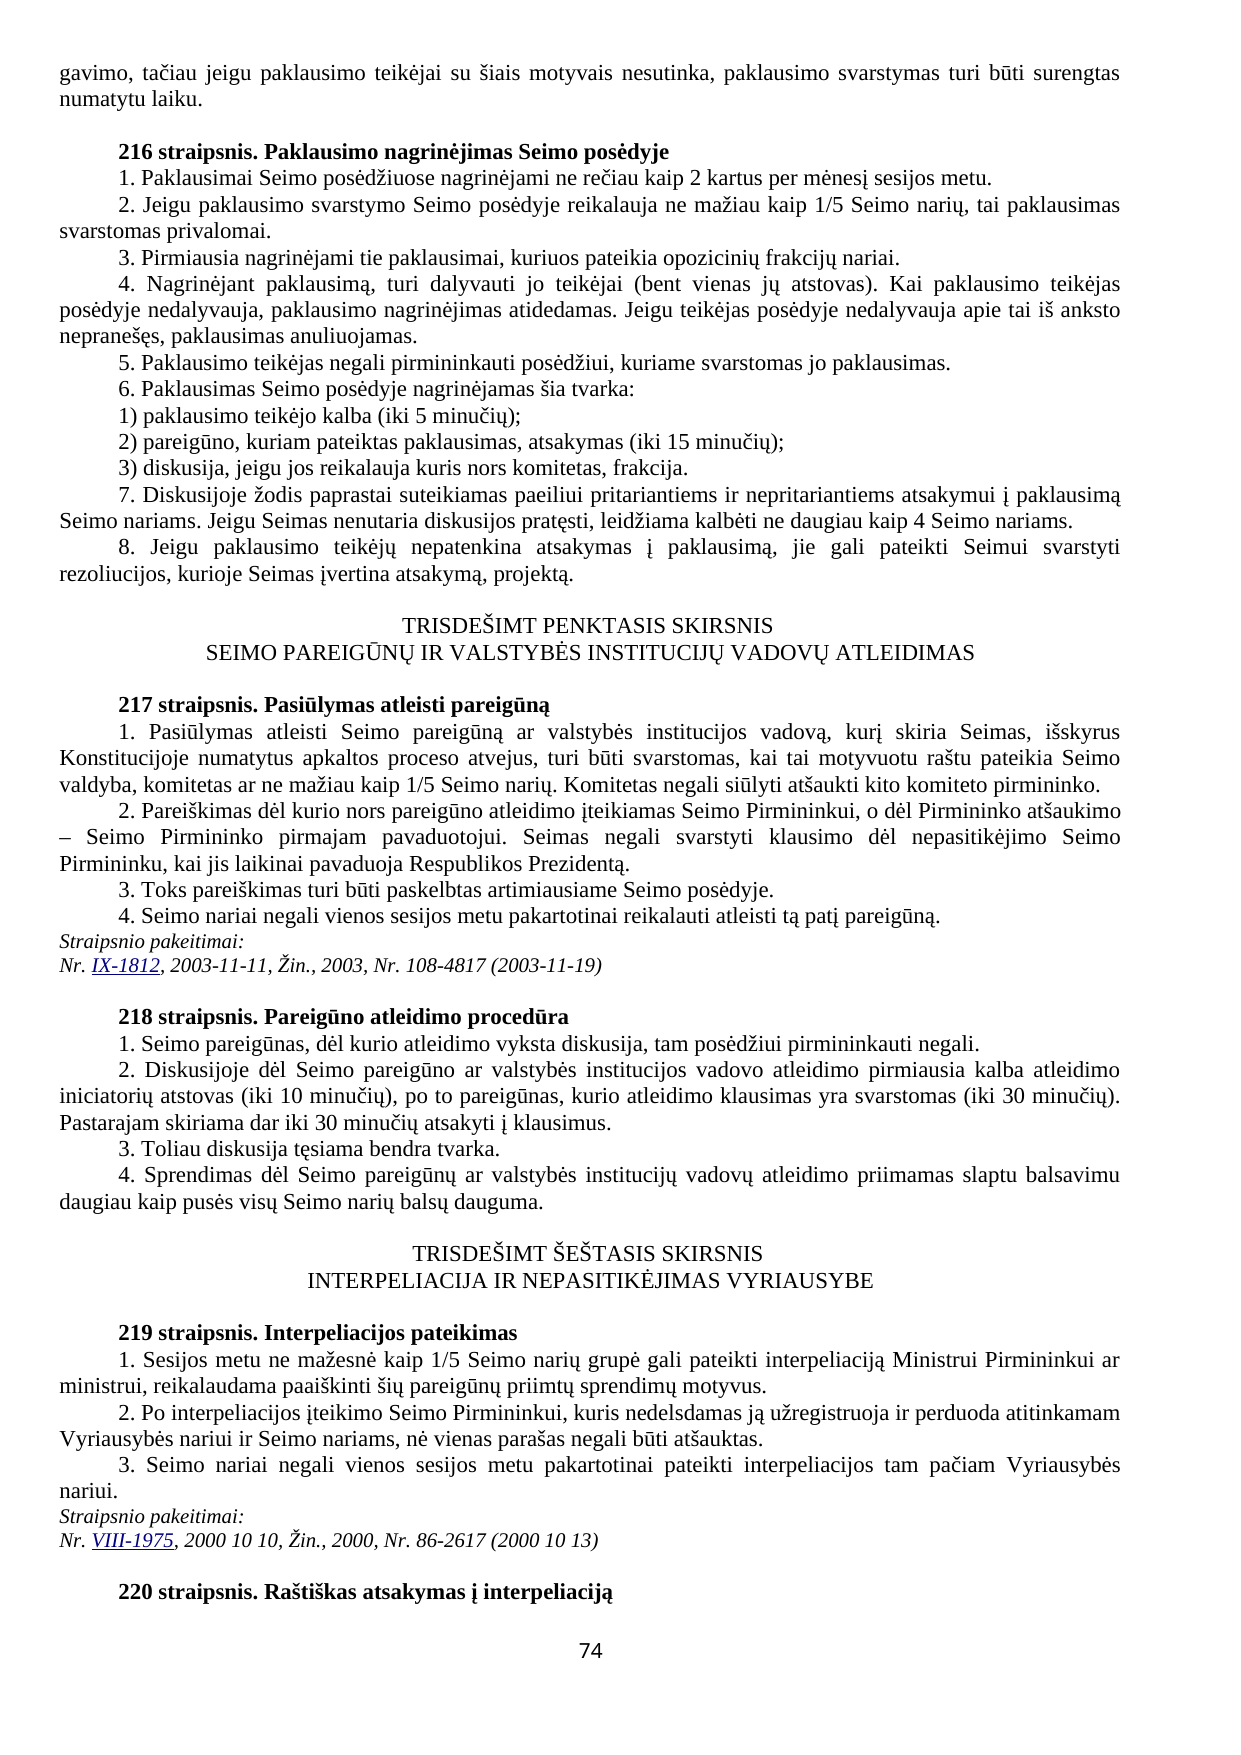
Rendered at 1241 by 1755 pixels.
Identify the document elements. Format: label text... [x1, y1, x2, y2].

text 2. Pareiškimas dėl kurio nors pareigūno atleidimo įteikiamas Seimo Pirmininkui, o dėl Pirmininko atšaukimo – Seimo Pirmininko pirmajam pavaduotojui. Seimas negali svarstyti klausimo dėl nepasitikėjimo Seimo Pirmininku, kai jis laikinai pavaduoja Respublikos Prezidentą. [59, 797, 1122, 876]
text 216 straipsnis. Paklausimo nagrinėjimas Seimo posėdyje [59, 138, 1122, 164]
text 2. Diskusijoje dėl Seimo pareigūno ar valstybės institucijos vadovo atleidimo pirmiausia kalba atleidimo iniciatorių atstovas (iki 10 minučių), po to pareigūnas, kurio atleidimo klausimas yra svarstomas (iki 30 minučių). Pastarajam skiriama dar iki 30 minučių atsakyti į klausimus. [59, 1056, 1122, 1135]
text 1. Sesijos metu ne mažesnė kaip 1/5 Seimo narių grupė gali pateikti interpeliaciją Ministrui Pirmininkui ar ministrui, reikalaudama paaiškinti šių pareigūnų priimtų sprendimų motyvus. [59, 1346, 1122, 1398]
text 217 straipsnis. Pasiūlymas atleisti pareigūną [59, 692, 1122, 718]
text Nr. VIII-1975, 2000 10 10, Žin., 2000, Nr. 86-2617 (2000 10 13) [59, 1528, 1122, 1552]
text 7. Diskusijoje žodis paprastai suteikiamas paeiliui pritariantiems ir nepritariantiems atsakymui į paklausimą Seimo nariams. Jeigu Seimas nenutaria diskusijos pratęsti, leidžiama kalbėti ne daugiau kaip 4 Seimo nariams. [59, 481, 1122, 533]
text Nr. IX-1812, 2003-11-11, Žin., 2003, Nr. 108-4817 (2003-11-19) [59, 953, 1122, 977]
text SEIMO PAREIGŪNŲ IR VALSTYBĖS INSTITUCIJŲ VADOVŲ ATLEIDIMAS [59, 639, 1122, 665]
text 1. Paklausimai Seimo posėdžiuose nagrinėjami ne rečiau kaip 2 kartus per mėnesį sesijos metu. [59, 164, 1122, 191]
text 4. Seimo nariai negali vienos sesijos metu pakartotinai reikalauti atleisti tą patį pareigūną. [59, 902, 1122, 929]
text 3. Toks pareiškimas turi būti paskelbtas artimiausiame Seimo posėdyje. [59, 876, 1122, 902]
text 3) diskusija, jeigu jos reikalauja kuris nors komitetas, frakcija. [59, 454, 1122, 481]
text 3. Pirmiausia nagrinėjami tie paklausimai, kuriuos pateikia opozicinių frakcijų nariai. [59, 243, 1122, 270]
text 2. Jeigu paklausimo svarstymo Seimo posėdyje reikalauja ne mažiau kaip 1/5 Seimo narių, tai paklausimas svarstomas privalomai. [59, 191, 1122, 243]
text gavimo, tačiau jeigu paklausimo teikėjai su šiais motyvais nesutinka, paklausimo svarstymas turi būti surengtas numatytu laiku. [59, 59, 1122, 112]
text Straipsnio pakeitimai: [59, 929, 1122, 953]
text 1. Pasiūlymas atleisti Seimo pareigūną ar valstybės institucijos vadovą, kurį skiria Seimas, išskyrus Konstitucijoje numatytus apkaltos proceso atvejus, turi būti svarstomas, kai tai motyvuotu raštu pateikia Seimo valdyba, komitetas ar ne mažiau kaip 1/5 Seimo narių. Komitetas negali siūlyti atšaukti kito komiteto pirmininko. [59, 718, 1122, 797]
text 1. Seimo pareigūnas, dėl kurio atleidimo vyksta diskusija, tam posėdžiui pirmininkauti negali. [59, 1029, 1122, 1056]
text 4. Sprendimas dėl Seimo pareigūnų ar valstybės institucijų vadovų atleidimo priimamas slaptu balsavimu daugiau kaip pusės visų Seimo narių balsų dauguma. [59, 1161, 1122, 1214]
text TRISDEŠIMT ŠEŠTASIS SKIRSNIS [59, 1240, 1122, 1267]
text 218 straipsnis. Pareigūno atleidimo procedūra [59, 1003, 1122, 1029]
text 3. Seimo nariai negali vienos sesijos metu pakartotinai pateikti interpeliacijos tam pačiam Vyriausybės nariui. [59, 1451, 1122, 1504]
text 2. Po interpeliacijos įteikimo Seimo Pirmininkui, kuris nedelsdamas ją užregistruoja ir perduoda atitinkamam Vyriausybės nariui ir Seimo nariams, nė vienas parašas negali būti atšauktas. [59, 1398, 1122, 1451]
text 8. Jeigu paklausimo teikėjų nepatenkina atsakymas į paklausimą, jie gali pateikti Seimui svarstyti rezoliucijos, kurioje Seimas įvertina atsakymą, projektą. [59, 533, 1122, 586]
text 2) pareigūno, kuriam pateiktas paklausimas, atsakymas (iki 15 minučių); [59, 428, 1122, 454]
text 3. Toliau diskusija tęsiama bendra tvarka. [59, 1135, 1122, 1161]
text TRISDEŠIMT PENKTASIS SKIRSNIS [59, 612, 1122, 639]
text 219 straipsnis. Interpeliacijos pateikimas [59, 1319, 1122, 1346]
text 5. Paklausimo teikėjas negali pirmininkauti posėdžiui, kuriame svarstomas jo paklausimas. [59, 349, 1122, 375]
text 4. Nagrinėjant paklausimą, turi dalyvauti jo teikėjai (bent vienas jų atstovas). Kai paklausimo teikėjas posėdyje nedalyvauja, paklausimo nagrinėjimas atidedamas. Jeigu teikėjas posėdyje nedalyvauja apie tai iš anksto nepranešęs, paklausimas anuliuojamas. [59, 270, 1122, 349]
text Straipsnio pakeitimai: [59, 1504, 1122, 1528]
text 220 straipsnis. Raštiškas atsakymas į interpeliaciją [59, 1578, 1122, 1605]
text INTERPELIACIJA IR NEPASITIKĖJIMAS VYRIAUSYBE [59, 1267, 1122, 1293]
text 1) paklausimo teikėjo kalba (iki 5 minučių); [59, 402, 1122, 428]
text 6. Paklausimas Seimo posėdyje nagrinėjamas šia tvarka: [59, 375, 1122, 402]
